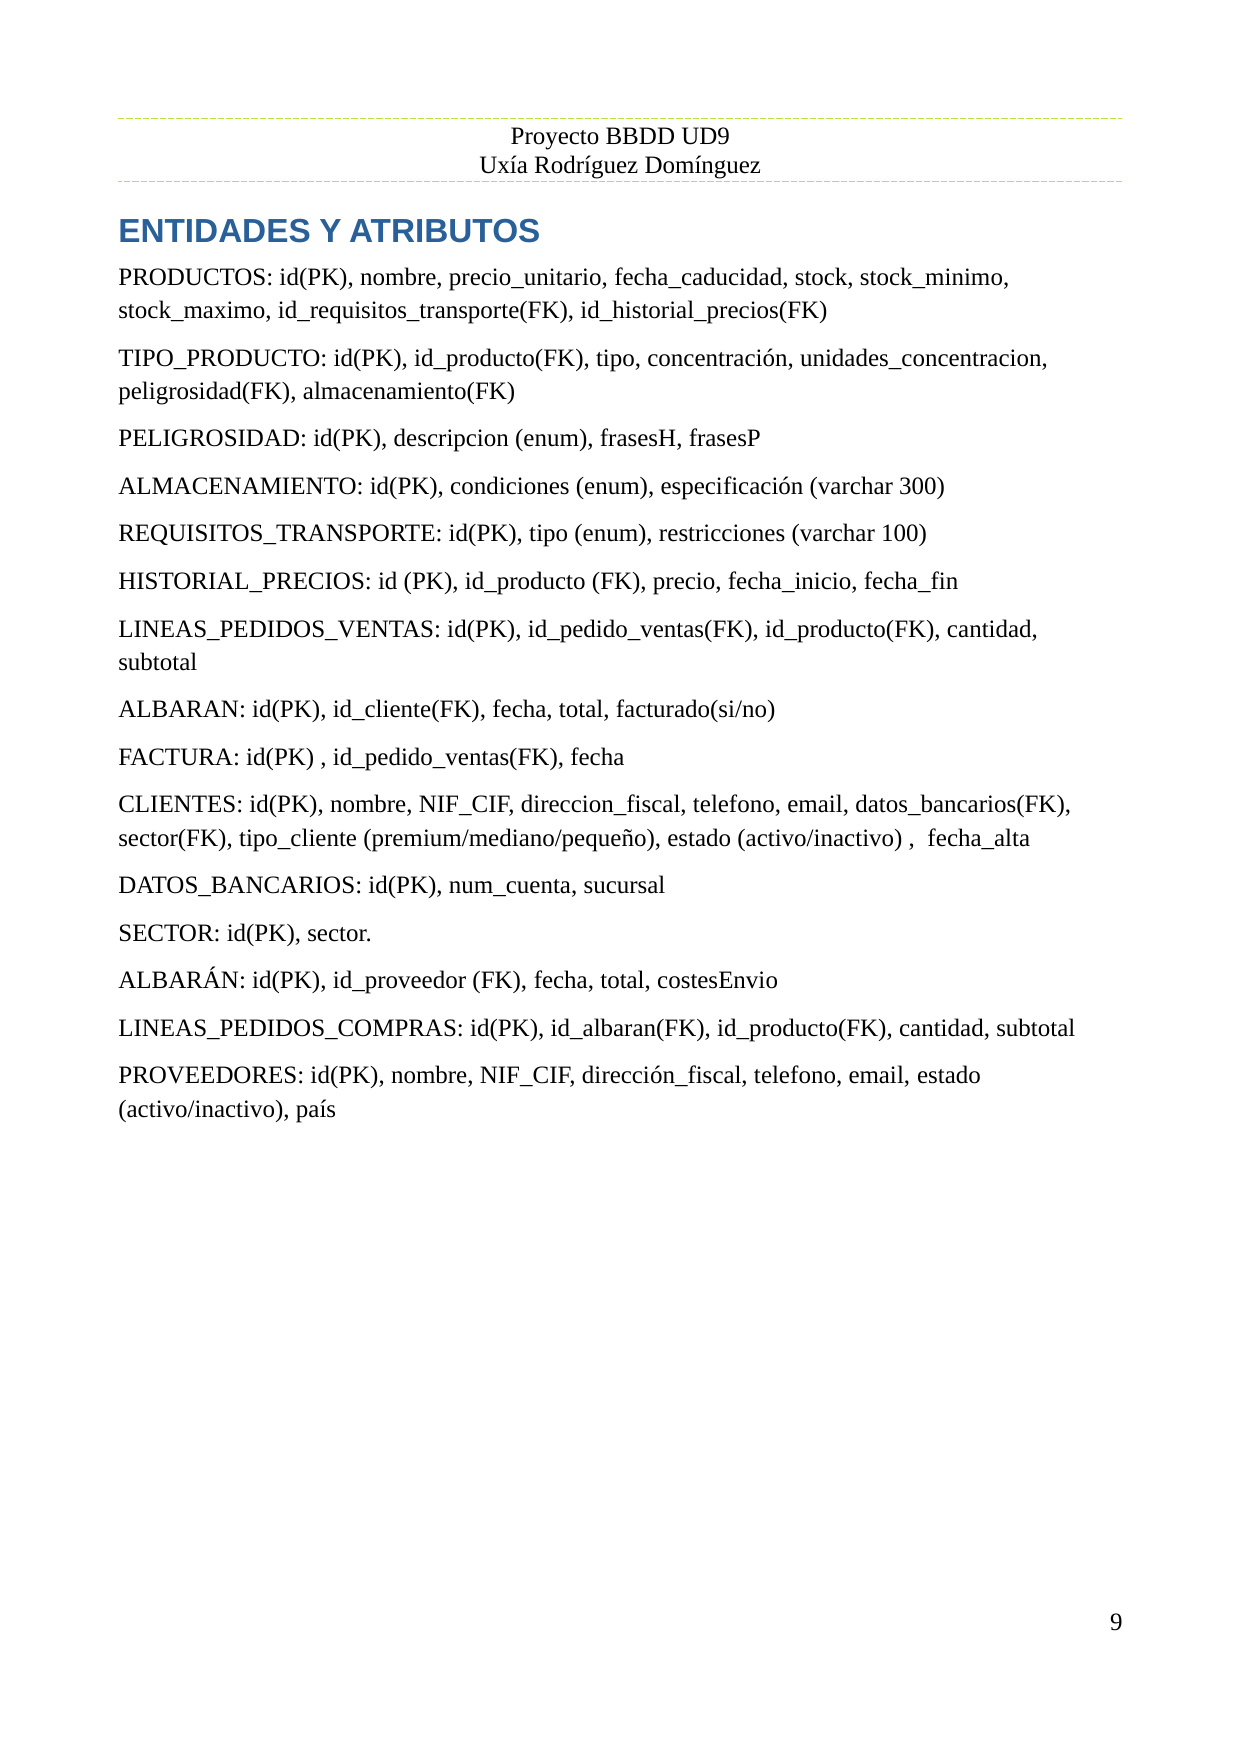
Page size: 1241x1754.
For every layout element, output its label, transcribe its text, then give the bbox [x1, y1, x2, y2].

text ALMACENAMIENTO: id(PK), condiciones (enum), especificación (varchar 300) [118, 471, 1122, 500]
text FACTURA: id(PK) , id_pedido_ventas(FK), fecha [118, 742, 1122, 771]
text REQUISITOS_TRANSPORTE: id(PK), tipo (enum), restricciones (varchar 100) [118, 518, 1122, 547]
text LINEAS_PEDIDOS_COMPRAS: id(PK), id_albaran(FK), id_producto(FK), cantidad, subtotal [118, 1013, 1122, 1042]
text PELIGROSIDAD: id(PK), descripcion (enum), frasesH, frasesP [118, 423, 1122, 452]
text PRODUCTOS: id(PK), nombre, precio_unitario, fecha_caducidad, stock, stock_minimo, stock_maximo, id_requisitos_transporte(FK), id_historial_precios(FK) [118, 262, 1122, 324]
text HISTORIAL_PRECIOS: id (PK), id_producto (FK), precio, fecha_inicio, fecha_fin [118, 566, 1122, 595]
text LINEAS_PEDIDOS_VENTAS: id(PK), id_pedido_ventas(FK), id_producto(FK), cantidad, subtotal [118, 614, 1122, 676]
text CLIENTES: id(PK), nombre, NIF_CIF, direccion_fiscal, telefono, email, datos_bancarios(FK), sector(FK), tipo_cliente (premium/mediano/pequeño), estado (activo/inactivo) , fecha_alta [118, 789, 1122, 851]
text SECTOR: id(PK), sector. [118, 918, 1122, 947]
text ALBARAN: id(PK), id_cliente(FK), fecha, total, facturado(si/no) [118, 694, 1122, 723]
text ALBARÁN: id(PK), id_proveedor (FK), fecha, total, costesEnvio [118, 965, 1122, 994]
text PROVEEDORES: id(PK), nombre, NIF_CIF, dirección_fiscal, telefono, email, estado (activo/inactivo), país [118, 1061, 1122, 1122]
text TIPO_PRODUCTO: id(PK), id_producto(FK), tipo, concentración, unidades_concentracion, peligrosidad(FK), almacenamiento(FK) [118, 343, 1122, 404]
subtitle ENTIDADES Y ATRIBUTOS [118, 211, 1122, 249]
text DATOS_BANCARIOS: id(PK), num_cuenta, sucursal [118, 870, 1122, 899]
